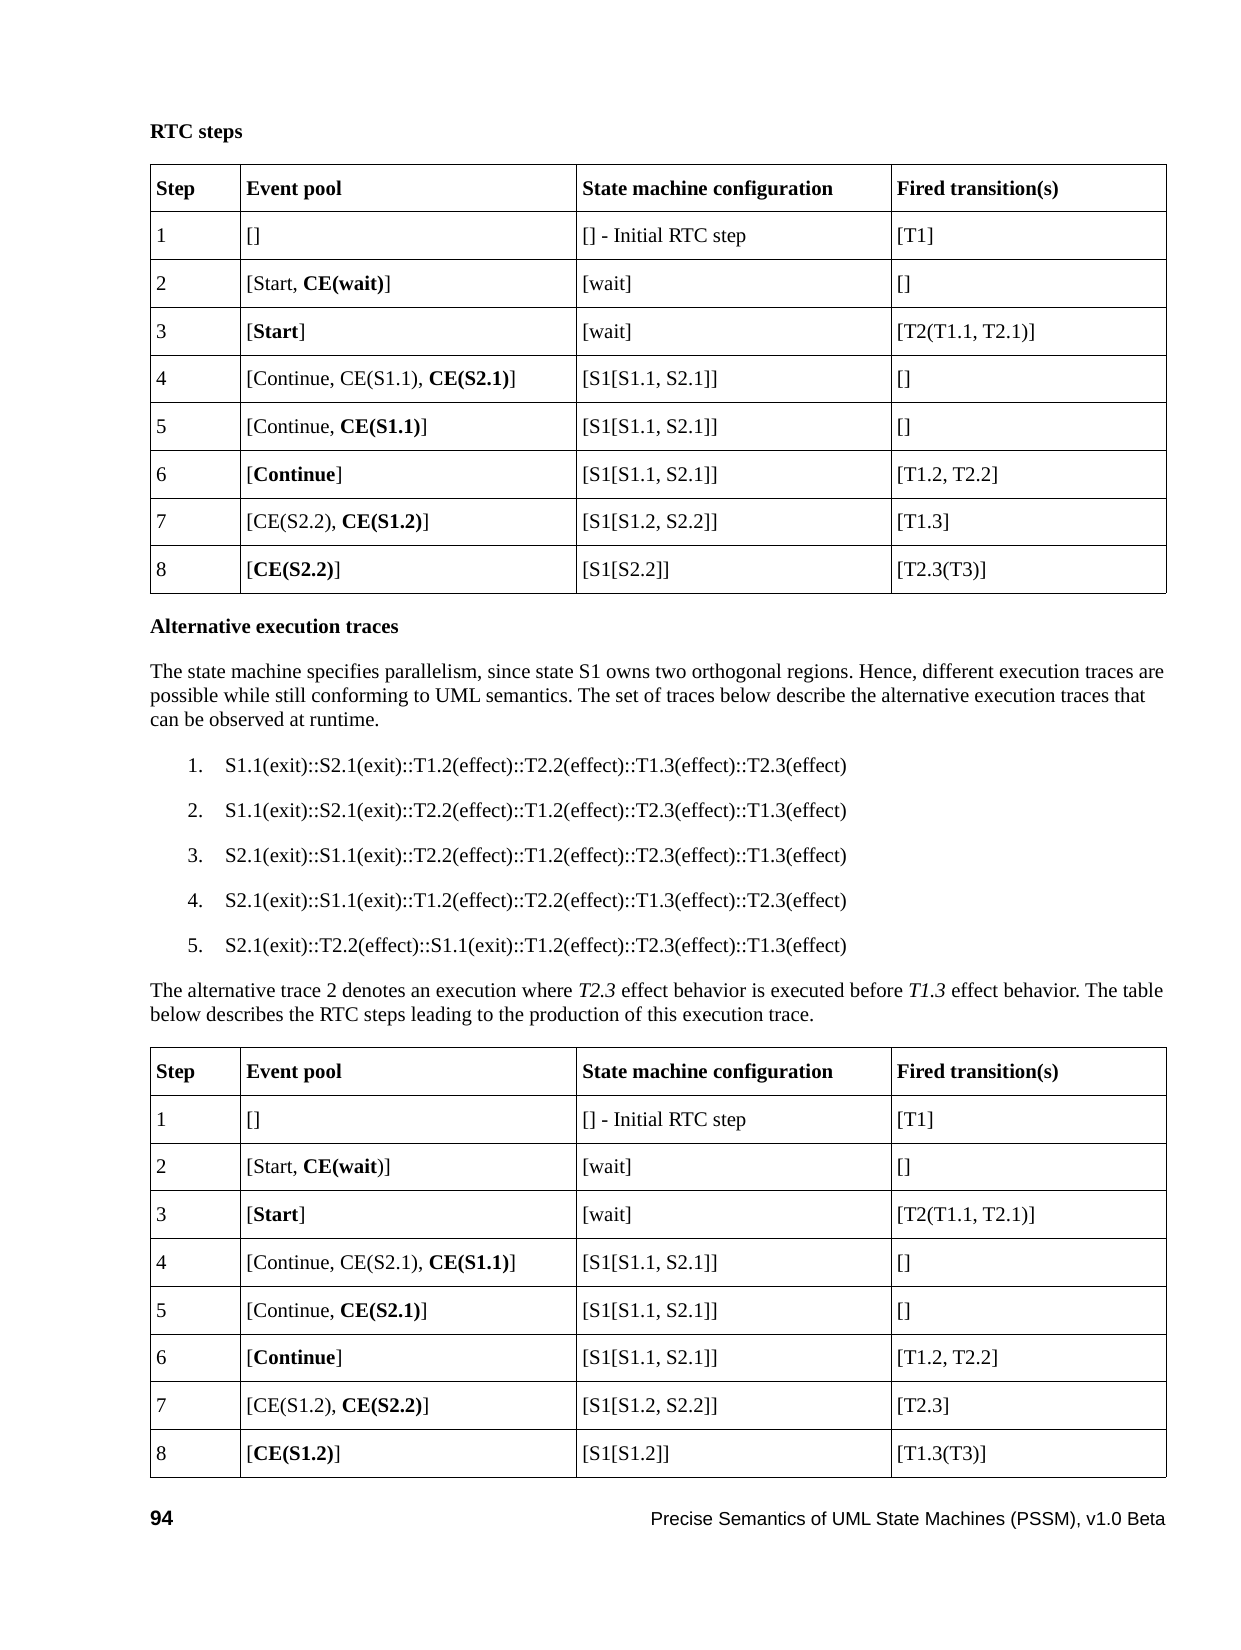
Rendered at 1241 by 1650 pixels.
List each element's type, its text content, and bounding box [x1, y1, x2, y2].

table_cell [S1[S1.1, S2.1]] [577, 1287, 891, 1333]
table_header Fired transition(s) [892, 165, 1166, 211]
list S1.1(exit)::S2.1(exit)::T1.2(effect)::T2.2(effect)::T1.3(effect)::T2.3(effect) [187, 752, 1166, 777]
table_cell [T1.2, T2.2] [892, 1335, 1166, 1381]
table_cell [S1[S1.1, S2.1]] [577, 451, 891, 498]
table_cell [CE(S1.2), CE(S2.2)] [241, 1382, 576, 1429]
table_cell [S1[S1.1, S2.1]] [577, 1239, 891, 1286]
table_cell [S1[S1.1, S2.1]] [577, 403, 891, 450]
table_cell 3 [151, 308, 240, 354]
table_cell 1 [151, 1096, 240, 1143]
table_cell [] - Initial RTC step [577, 212, 891, 259]
table_cell [CE(S2.2)] [241, 546, 576, 593]
table_cell [] [892, 1287, 1166, 1333]
table_cell [wait] [577, 308, 891, 354]
table_cell 5 [151, 403, 240, 450]
table_cell [Continue, CE(S2.1), CE(S1.1)] [241, 1239, 576, 1286]
table_cell [CE(S2.2), CE(S1.2)] [241, 499, 576, 545]
table_cell 8 [151, 546, 240, 593]
table_cell [T1.3] [892, 499, 1166, 545]
table_header Fired transition(s) [892, 1048, 1166, 1095]
table_cell [T1.2, T2.2] [892, 451, 1166, 498]
table_cell [] [892, 260, 1166, 307]
table_cell [S1[S1.2]] [577, 1430, 891, 1477]
table_header Event pool [241, 1048, 576, 1095]
text RTC steps [150, 118, 1166, 143]
table_cell [Start, CE(wait)] [241, 1144, 576, 1190]
table_cell [T2.3(T3)] [892, 546, 1166, 593]
table_cell [T2(T1.1, T2.1)] [892, 308, 1166, 354]
table_cell [CE(S1.2)] [241, 1430, 576, 1477]
table_cell [S1[S1.2, S2.2]] [577, 499, 891, 545]
table_cell [] [241, 1096, 576, 1143]
table_header Step [151, 165, 240, 211]
table_cell [T1] [892, 212, 1166, 259]
table_cell 4 [151, 1239, 240, 1286]
table_cell [] [892, 1239, 1166, 1286]
table_cell [wait] [577, 260, 891, 307]
table_cell 2 [151, 260, 240, 307]
table_cell [wait] [577, 1144, 891, 1190]
table_cell [] [892, 356, 1166, 402]
table_header State machine configuration [577, 1048, 891, 1095]
table_cell 7 [151, 1382, 240, 1429]
table_cell 4 [151, 356, 240, 402]
table_cell 6 [151, 1335, 240, 1381]
table_cell 8 [151, 1430, 240, 1477]
table_cell [wait] [577, 1191, 891, 1238]
table_cell [T2(T1.1, T2.1)] [892, 1191, 1166, 1238]
table_cell 6 [151, 451, 240, 498]
table_cell 3 [151, 1191, 240, 1238]
table_header Step [151, 1048, 240, 1095]
table_header State machine configuration [577, 165, 891, 211]
list S1.1(exit)::S2.1(exit)::T2.2(effect)::T1.2(effect)::T2.3(effect)::T1.3(effect) [187, 798, 1166, 822]
table_cell [Continue, CE(S1.1), CE(S2.1)] [241, 356, 576, 402]
table_cell [S1[S2.2]] [577, 546, 891, 593]
table_cell [Continue, CE(S2.1)] [241, 1287, 576, 1333]
list S2.1(exit)::T2.2(effect)::S1.1(exit)::T1.2(effect)::T2.3(effect)::T1.3(effect) [187, 933, 1166, 957]
table_cell 5 [151, 1287, 240, 1333]
table_cell 1 [151, 212, 240, 259]
text The state machine specifies parallelism, since state S1 owns two orthogonal regions. Hence, different execution traces are possible while still conforming to UML semantics. The set of traces below describe the alternative execution traces that can be observed at runtime. [150, 659, 1166, 731]
table_cell [Start, CE(wait)] [241, 260, 576, 307]
table_cell 2 [151, 1144, 240, 1190]
table_cell [Continue] [241, 1335, 576, 1381]
table_cell [S1[S1.2, S2.2]] [577, 1382, 891, 1429]
table_cell [Start] [241, 1191, 576, 1238]
table_cell [] - Initial RTC step [577, 1096, 891, 1143]
table_cell [] [892, 403, 1166, 450]
table_cell [S1[S1.1, S2.1]] [577, 356, 891, 402]
table_cell 7 [151, 499, 240, 545]
text Alternative execution traces [150, 614, 1166, 638]
table_cell [Start] [241, 308, 576, 354]
list S2.1(exit)::S1.1(exit)::T1.2(effect)::T2.2(effect)::T1.3(effect)::T2.3(effect) [187, 888, 1166, 912]
table_header Event pool [241, 165, 576, 211]
table_cell [Continue, CE(S1.1)] [241, 403, 576, 450]
table_cell [T1] [892, 1096, 1166, 1143]
table_cell [T2.3] [892, 1382, 1166, 1429]
table_cell [Continue] [241, 451, 576, 498]
table_cell [T1.3(T3)] [892, 1430, 1166, 1477]
text The alternative trace 2 denotes an execution where T2.3 effect behavior is executed before T1.3 effect behavior. The table below describes the RTC steps leading to the production of this execution trace. [150, 978, 1166, 1026]
table_cell [S1[S1.1, S2.1]] [577, 1335, 891, 1381]
table_cell [] [892, 1144, 1166, 1190]
list S2.1(exit)::S1.1(exit)::T2.2(effect)::T1.2(effect)::T2.3(effect)::T1.3(effect) [187, 843, 1166, 867]
table_cell [] [241, 212, 576, 259]
